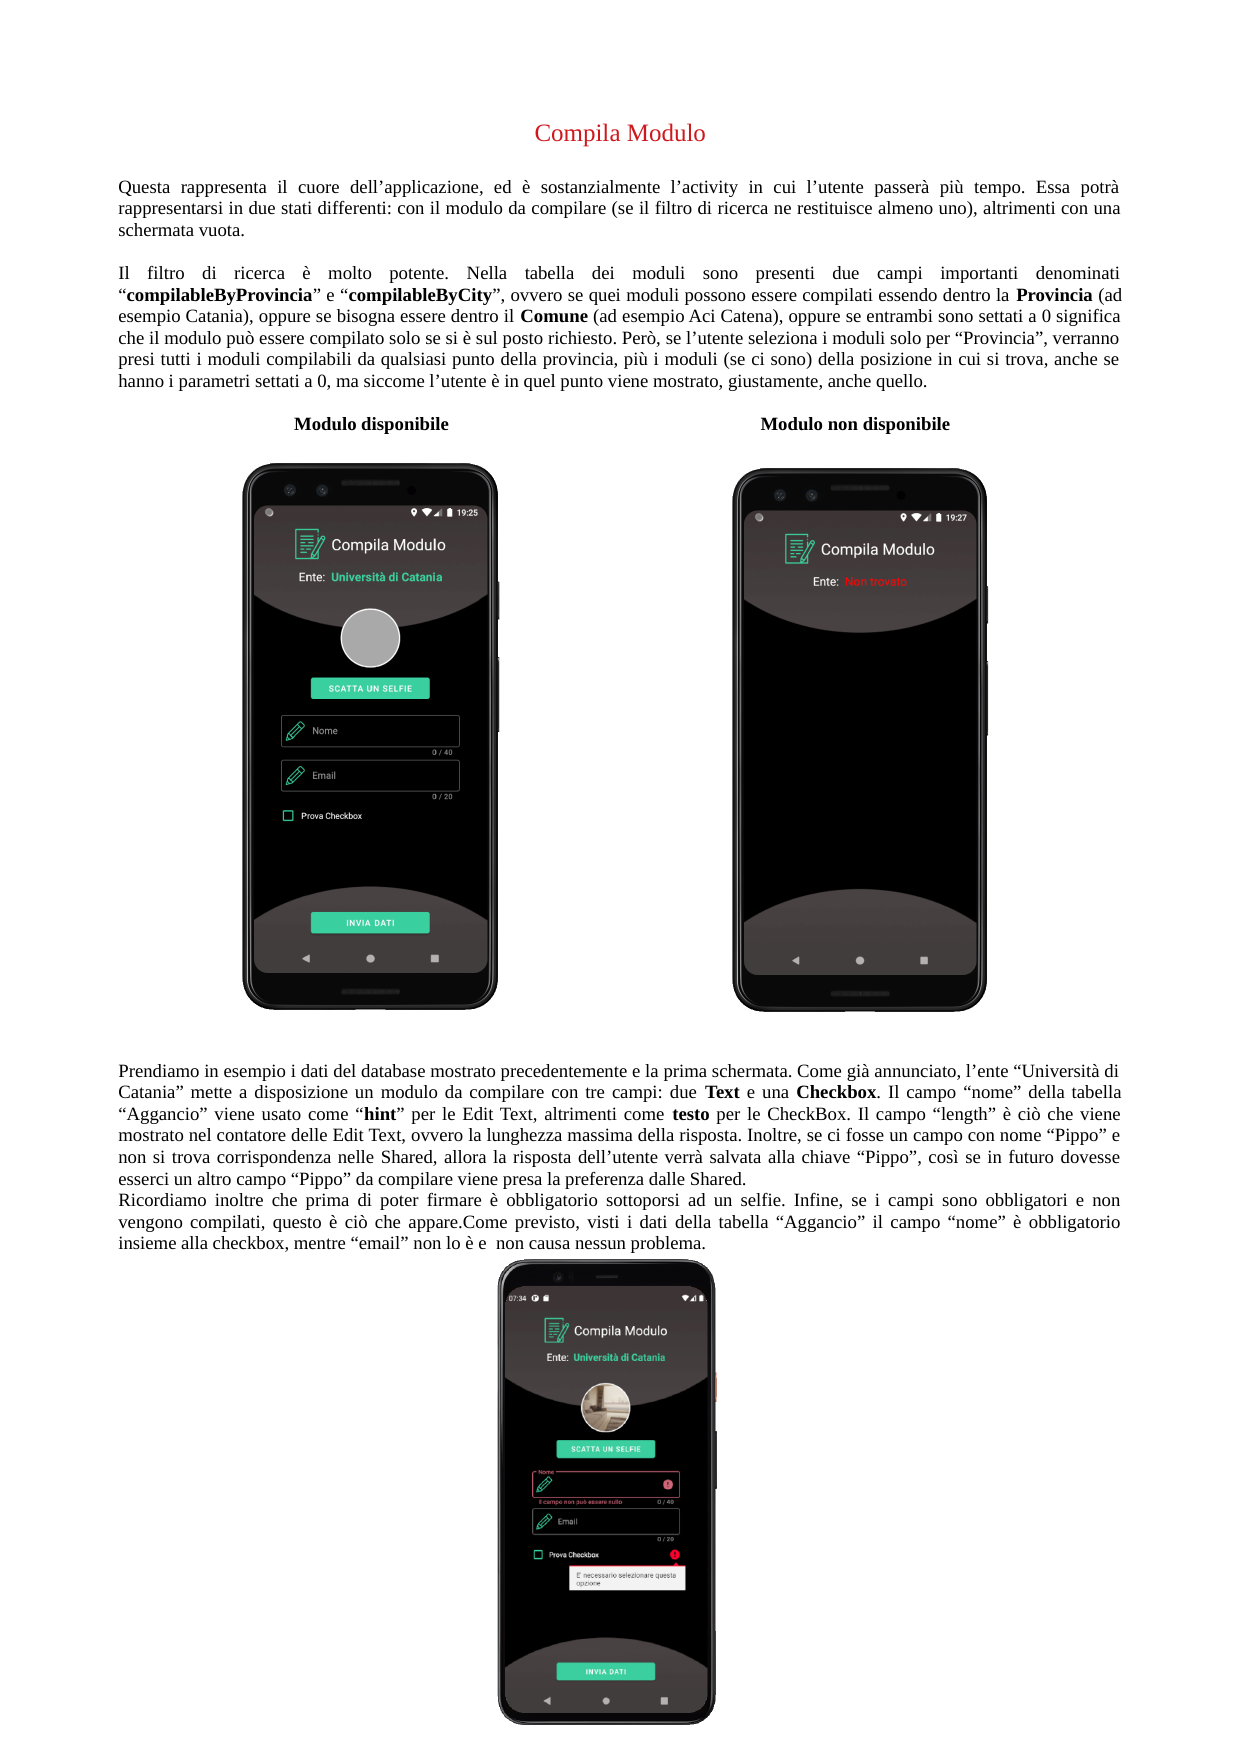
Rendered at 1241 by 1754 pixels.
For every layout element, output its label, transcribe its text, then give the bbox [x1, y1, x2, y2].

text Questa rappresenta il cuore dell’applicazione, ed è sostanzialmente l’activity in cui l’utente passerà più tempo. Essa potrà rappresentarsi in due stati differenti: con il modulo da compilare (se il filtro di ricerca ne restituisce almeno uno), altrimenti con una schermata vuota. [118, 176, 1122, 240]
picture [242, 463, 500, 1010]
text Prendiamo in esempio i dati del database mostrato precedentemente e la prima schermata. Come già annunciato, l’ente “Università di Catania” mette a disposizione un modulo da compilare con tre campi: due Text e una Checkbox. Il campo “nome” della tabella “Aggancio” viene usato come “hint” per le Edit Text, altrimenti come testo per le CheckBox. Il campo “length” è ciò che viene mostrato nel contatore delle Edit Text, ovvero la lunghezza massima della risposta. Inoltre, se ci fosse un campo con nome “Pippo” e non si trova corrispondenza nelle Shared, allora la risposta dell’utente verrà salvata alla chiave “Pippo”, così se in futuro dovesse esserci un altro campo “Pippo” da compilare viene presa la preferenza dalle Shared. [118, 1060, 1122, 1189]
text Ricordiamo inoltre che prima di poter firmare è obbligatorio sottoporsi ad un selfie. Infine, se i campi sono obbligatori e non vengono compilati, questo è ciò che appare.Come previsto, visti i dati della tabella “Aggancio” il campo “nome” è obbligatorio insieme alla checkbox, mentre “email” non lo è e non causa nessun problema. [118, 1189, 1122, 1254]
text Compila Modulo [118, 118, 1122, 147]
text Modulo disponibile Modulo non disponibile [118, 413, 1122, 434]
picture [497, 1259, 717, 1725]
text Il filtro di ricerca è molto potente. Nella tabella dei moduli sono presenti due campi importanti denominati “compilableByProvincia” e “compilableByCity”, ovvero se quei moduli possono essere compilati essendo dentro la Provincia (ad esempio Catania), oppure se bisogna essere dentro il Comune (ad esempio Aci Catena), oppure se entrambi sono settati a 0 significa che il modulo può essere compilato solo se si è sul posto richiesto. Però, se l’utente seleziona i moduli solo per “Provincia”, verranno presi tutti i moduli compilabili da qualsiasi punto della provincia, più i moduli (se ci sono) della posizione in cui si trova, anche se hanno i parametri settati a 0, ma siccome l’utente è in quel punto viene mostrato, giustamente, anche quello. [118, 262, 1122, 391]
picture [732, 468, 989, 1012]
